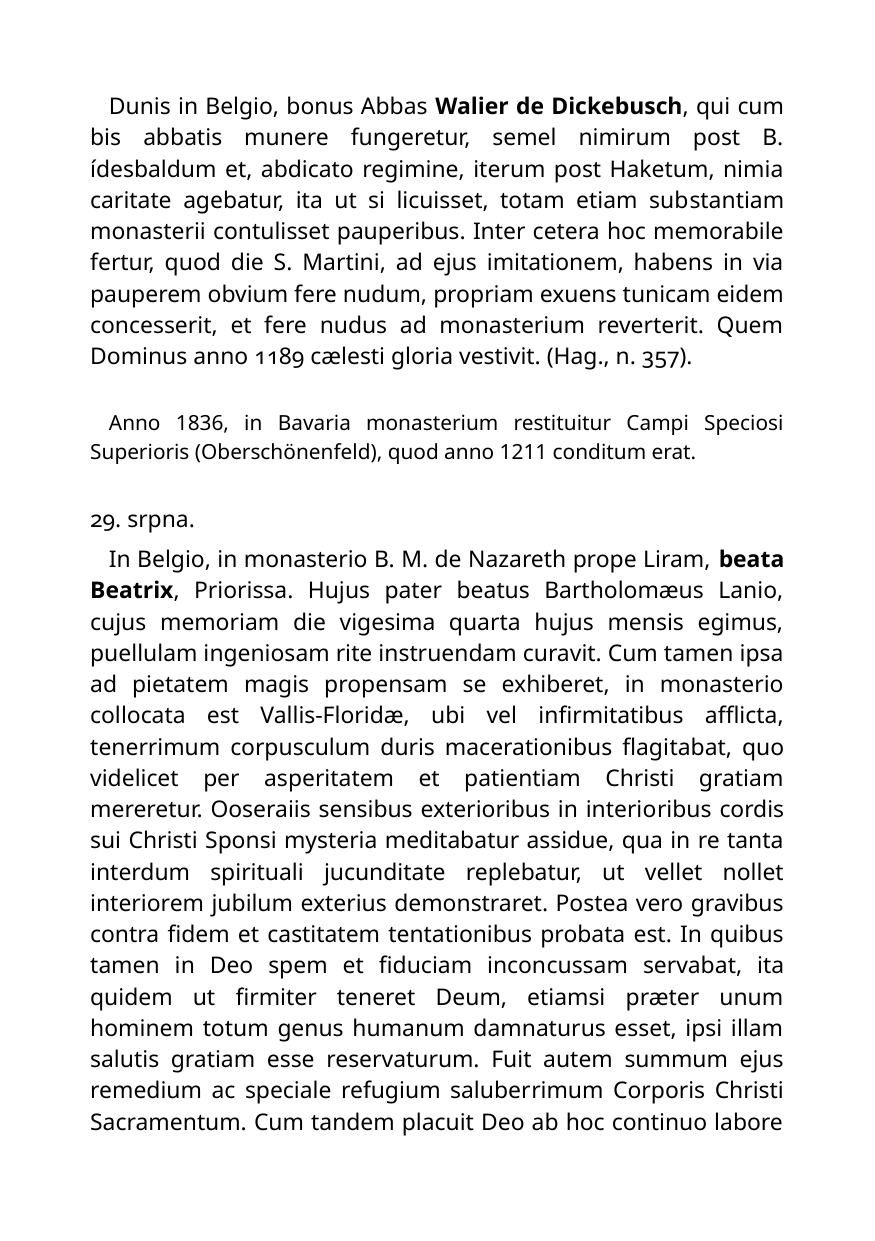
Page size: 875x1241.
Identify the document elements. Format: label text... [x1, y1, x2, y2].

text Anno 1836, in Bavaria monasterium restituitur Campi Speciosi Superioris (Oberschönenfeld), quod anno 1211 conditum erat. [90, 408, 784, 465]
text Dunis in Belgio, bonus Abbas Walier de Dickebusch, qui cum bis abbatis munere fungeretur, semel nimirum post B. ídesbaldum et, abdicato regimine, iterum post Haketum, nimia caritate agebatur, ita ut si licuisset, totam etiam sub­stantiam monasterii contulisset pauperibus. Inter cetera hoc memorabile fertur, quod die S. Martini, ad ejus imitationem, habens in via pauperem obvium fere nudum, propriam exuens tunicam eidem concesserit, et fere nudus ad monasterium reverterit. Quem Dominus anno 1189 cælesti gloria vestivit. (Hag., n. 357). [90, 90, 784, 371]
text In Belgio, in monasterio B. M. de Nazareth prope Liram, beata Beatrix, Priorissa. Hujus pater beatus Bartholomæus Lanio, cujus memoriam die vigesima quarta hujus mensis egimus, puellulam ingeniosam rite instruendam curavit. Cum tamen ipsa ad pietatem magis propensam se exhiberet, in monasterio collocata est Vallis-Floridæ, ubi vel infirmitatibus afflicta, tenerrimum corpusculum duris macerationibus flagi­tabat, quo videlicet per asperitatem et patientiam Christi gratiam mereretur. Ooseraiis sensibus exterioribus in interio­ribus cordis sui Christi Sponsi mysteria meditabatur assidue, qua in re tanta interdum spirituali jucunditate replebatur, ut vellet nollet interiorem jubilum exterius demonstraret. Postea vero gravibus contra fidem et castitatem tentationibus probata est. In quibus tamen in Deo spem et fiduciam incon­cussam servabat, ita quidem ut firmiter teneret Deum, etiamsi præter unum hominem totum genus humanum damnaturus esset, ipsi illam salutis gratiam esse reservaturum. Fuit autem summum ejus remedium ac speciale refugium saluber­rimum Corporis Christi Sacramentum. Cum tandem placuit Deo ab hoc continuo labore [90, 543, 784, 1137]
text 29. srpna. [90, 503, 784, 534]
